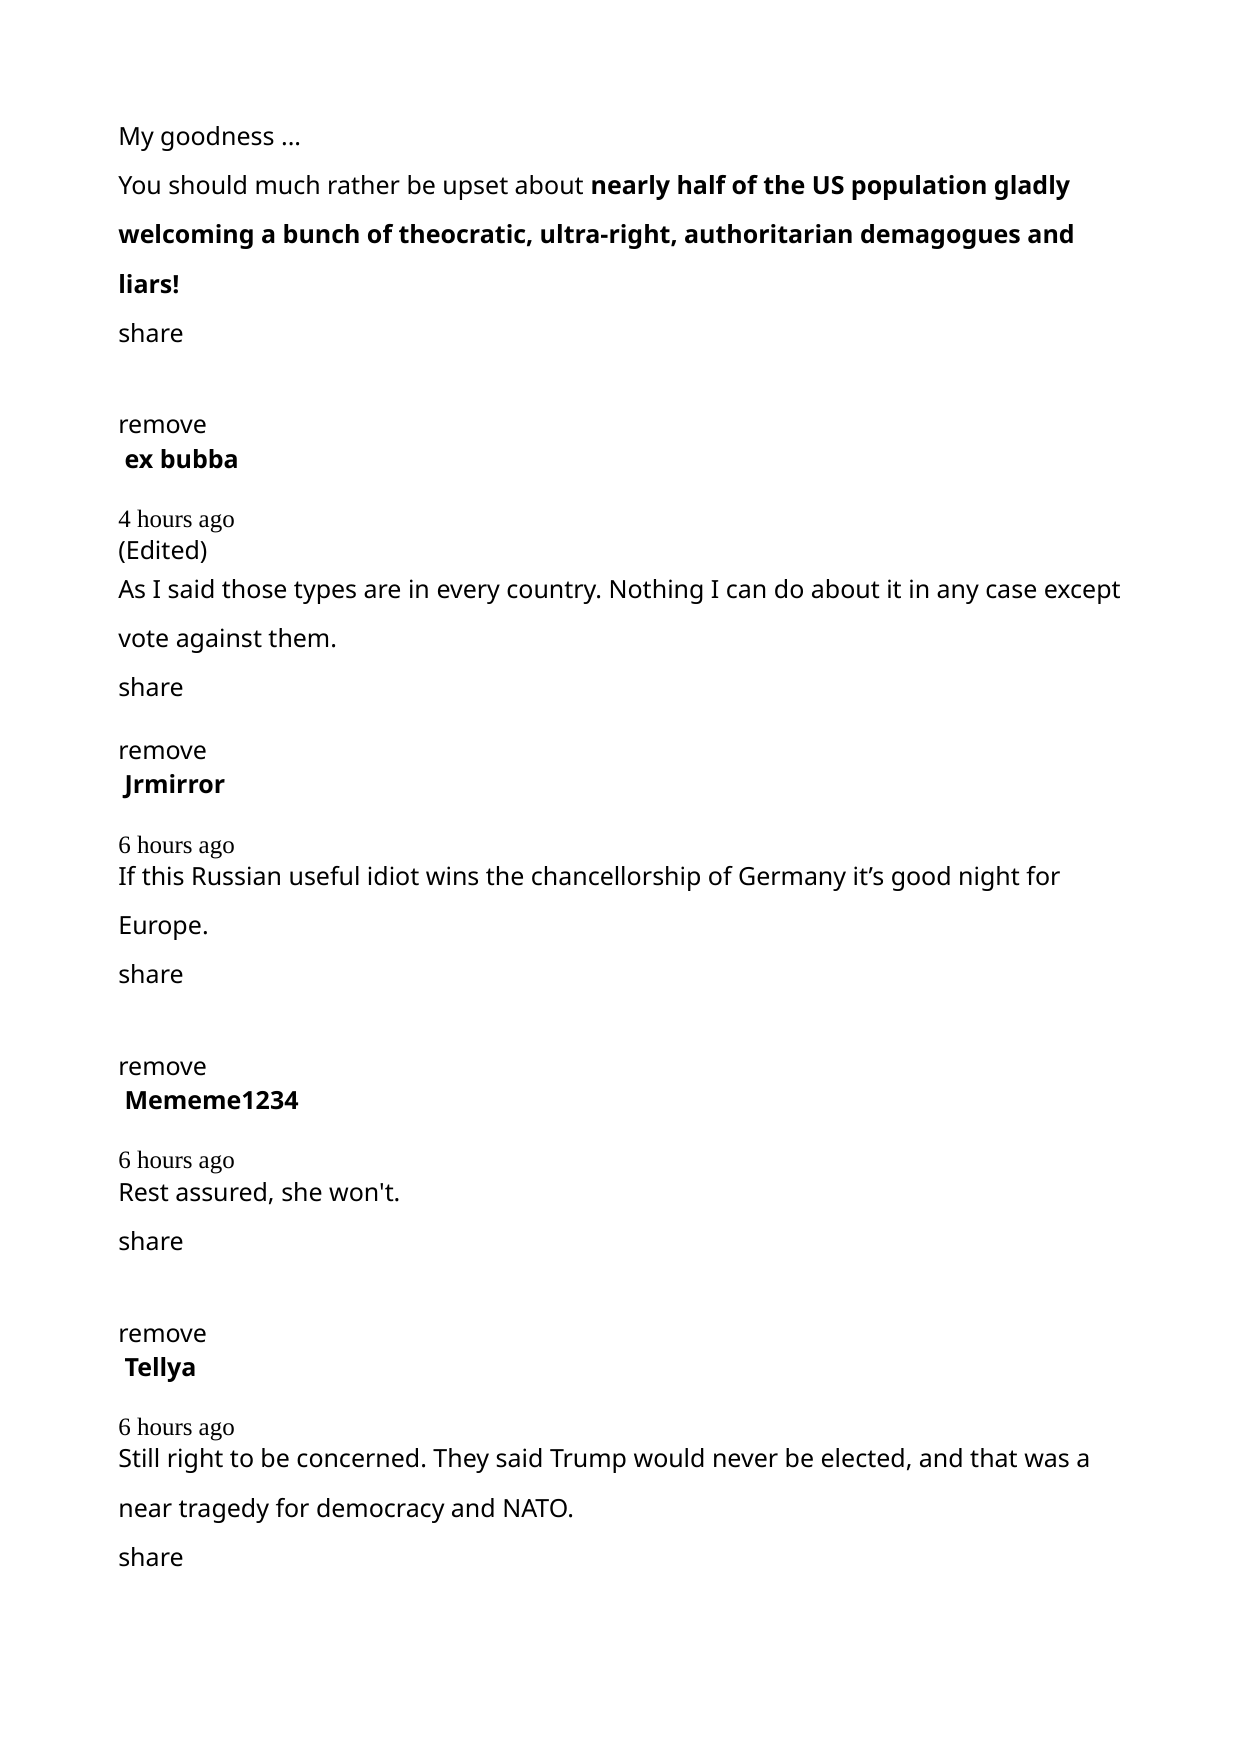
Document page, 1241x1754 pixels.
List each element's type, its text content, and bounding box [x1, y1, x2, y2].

text My goodness ... [118, 118, 1122, 152]
text share [118, 1540, 1122, 1574]
text remove [118, 407, 1122, 441]
text share [118, 1224, 1122, 1258]
text 6 hours ago [118, 830, 1122, 858]
text Jrmirror [124, 767, 1122, 801]
text share [118, 316, 1122, 350]
text If this Russian useful idiot wins the chancellorship of Germany it’s good night for Europe. [118, 858, 1122, 942]
text As I said those types are in every country. Nothing I can do about it in any case except vote against them. [118, 571, 1122, 655]
text Mememe1234 [124, 1083, 1122, 1117]
text (Edited) [118, 533, 1122, 567]
text share [118, 957, 1122, 991]
text 4 hours ago [118, 504, 1122, 533]
text Rest assured, she won't. [118, 1174, 1122, 1208]
text 6 hours ago [118, 1146, 1122, 1174]
text ex bubba [124, 441, 1122, 475]
text You should much rather be upset about nearly half of the US population gladly welcoming a bunch of theocratic, ultra-right, authoritarian demagogues and liars! [118, 167, 1122, 300]
text Still right to be concerned. They said Trump would never be elected, and that was a near tragedy for democracy and NATO. [118, 1441, 1122, 1524]
text remove [118, 1049, 1122, 1083]
text Tellya [124, 1349, 1122, 1383]
text share [118, 670, 1122, 704]
text 6 hours ago [118, 1412, 1122, 1441]
text remove [118, 1315, 1122, 1349]
text remove [118, 733, 1122, 767]
